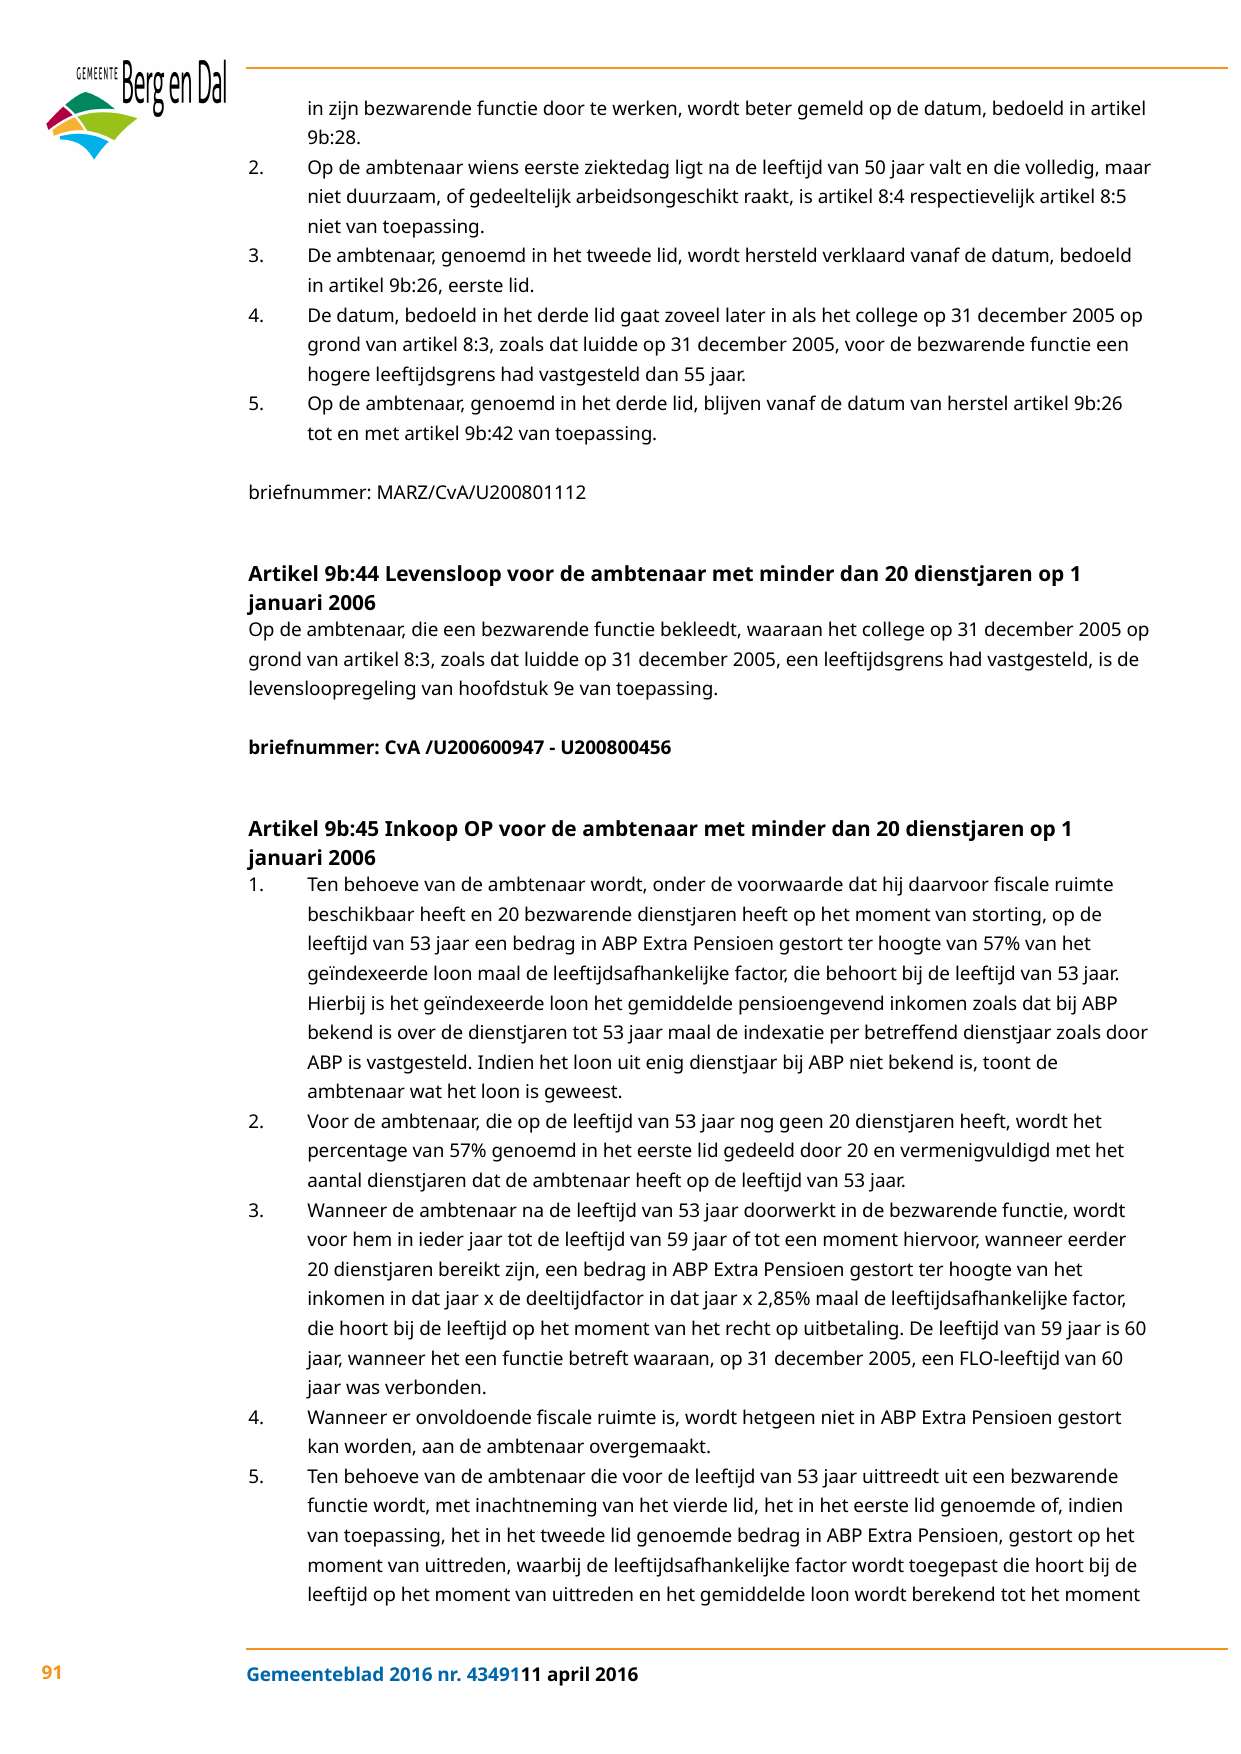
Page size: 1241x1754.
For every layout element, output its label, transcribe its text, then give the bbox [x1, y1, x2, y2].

list De ambtenaar, genoemd in het tweede lid, wordt hersteld verklaard vanaf de datum, bedoeld in artikel 9b:26, eerste lid. [248, 243, 1152, 298]
list Wanneer er onvoldoende fiscale ruimte is, wordt hetgeen niet in ABP Extra Pensioen gestort kan worden, aan de ambtenaar overgemaakt. [248, 1404, 1152, 1459]
text briefnummer: CvA /U200600947 - U200800456 [248, 734, 1152, 760]
picture [41, 47, 231, 172]
list Wanneer de ambtenaar na de leeftijd van 53 jaar doorwerkt in de bezwarende functie, wordt voor hem in ieder jaar tot de leeftijd van 59 jaar of tot een moment hiervoor, wanneer eerder 20 dienstjaren bereikt zijn, een bedrag in ABP Extra Pensioen gestort ter hoogte van het inkomen in dat jaar x de deeltijdfactor in dat jaar x 2,85% maal de leeftijdsafhankelijke factor, die hoort bij de leeftijd op het moment van het recht op uitbetaling. De leeftijd van 59 jaar is 60 jaar, wanneer het een functie betreft waaraan, op 31 december 2005, een FLO-leeftijd van 60 jaar was verbonden. [248, 1197, 1152, 1400]
list Op de ambtenaar wiens eerste ziektedag ligt na de leeftijd van 50 jaar valt en die volledig, maar niet duurzaam, of gedeeltelijk arbeidsongeschikt raakt, is artikel 8:4 respectievelijk artikel 8:5 niet van toepassing. [248, 154, 1152, 239]
list in zijn bezwarende functie door te werken, wordt beter gemeld op de datum, bedoeld in artikel 9b:28. [248, 95, 1152, 150]
list Op de ambtenaar, genoemd in het derde lid, blijven vanaf de datum van herstel artikel 9b:26 tot en met artikel 9b:42 van toepassing. [248, 391, 1152, 446]
text briefnummer: MARZ/CvA/U200801112 [248, 479, 1152, 505]
text Artikel 9b:45 Inkoop OP voor de ambtenaar met minder dan 20 dienstjaren op 1 januari 2006 [248, 814, 1152, 871]
list De datum, bedoeld in het derde lid gaat zoveel later in als het college op 31 december 2005 op grond van artikel 8:3, zoals dat luidde op 31 december 2005, voor de bezwarende functie een hogere leeftijdsgrens had vastgesteld dan 55 jaar. [248, 302, 1152, 387]
text Artikel 9b:44 Levensloop voor de ambtenaar met minder dan 20 dienstjaren op 1 januari 2006 [248, 559, 1152, 616]
list Ten behoeve van de ambtenaar die voor de leeftijd van 53 jaar uittreedt uit een bezwarende functie wordt, met inachtneming van het vierde lid, het in het eerste lid genoemde of, indien van toepassing, het in het tweede lid genoemde bedrag in ABP Extra Pensioen, gestort op het moment van uittreden, waarbij de leeftijdsafhankelijke factor wordt toegepast die hoort bij de leeftijd op het moment van uittreden en het gemiddelde loon wordt berekend tot het moment [248, 1463, 1152, 1607]
text Op de ambtenaar, die een bezwarende functie bekleedt, waaraan het college op 31 december 2005 op grond van artikel 8:3, zoals dat luidde op 31 december 2005, een leeftijdsgrens had vastgesteld, is de levensloopregeling van hoofdstuk 9e van toepassing. [248, 616, 1152, 701]
list Ten behoeve van de ambtenaar wordt, onder de voorwaarde dat hij daarvoor fiscale ruimte beschikbaar heeft en 20 bezwarende dienstjaren heeft op het moment van storting, op de leeftijd van 53 jaar een bedrag in ABP Extra Pensioen gestort ter hoogte van 57% van het geïndexeerde loon maal de leeftijdsafhankelijke factor, die behoort bij de leeftijd van 53 jaar. Hierbij is het geïndexeerde loon het gemiddelde pensioengevend inkomen zoals dat bij ABP bekend is over de dienstjaren tot 53 jaar maal de indexatie per betreffend dienstjaar zoals door ABP is vastgesteld. Indien het loon uit enig dienstjaar bij ABP niet bekend is, toont de ambtenaar wat het loon is geweest. [248, 871, 1152, 1104]
list Voor de ambtenaar, die op de leeftijd van 53 jaar nog geen 20 dienstjaren heeft, wordt het percentage van 57% genoemd in het eerste lid gedeeld door 20 en vermenigvuldigd met het aantal dienstjaren dat de ambtenaar heeft op de leeftijd van 53 jaar. [248, 1108, 1152, 1193]
